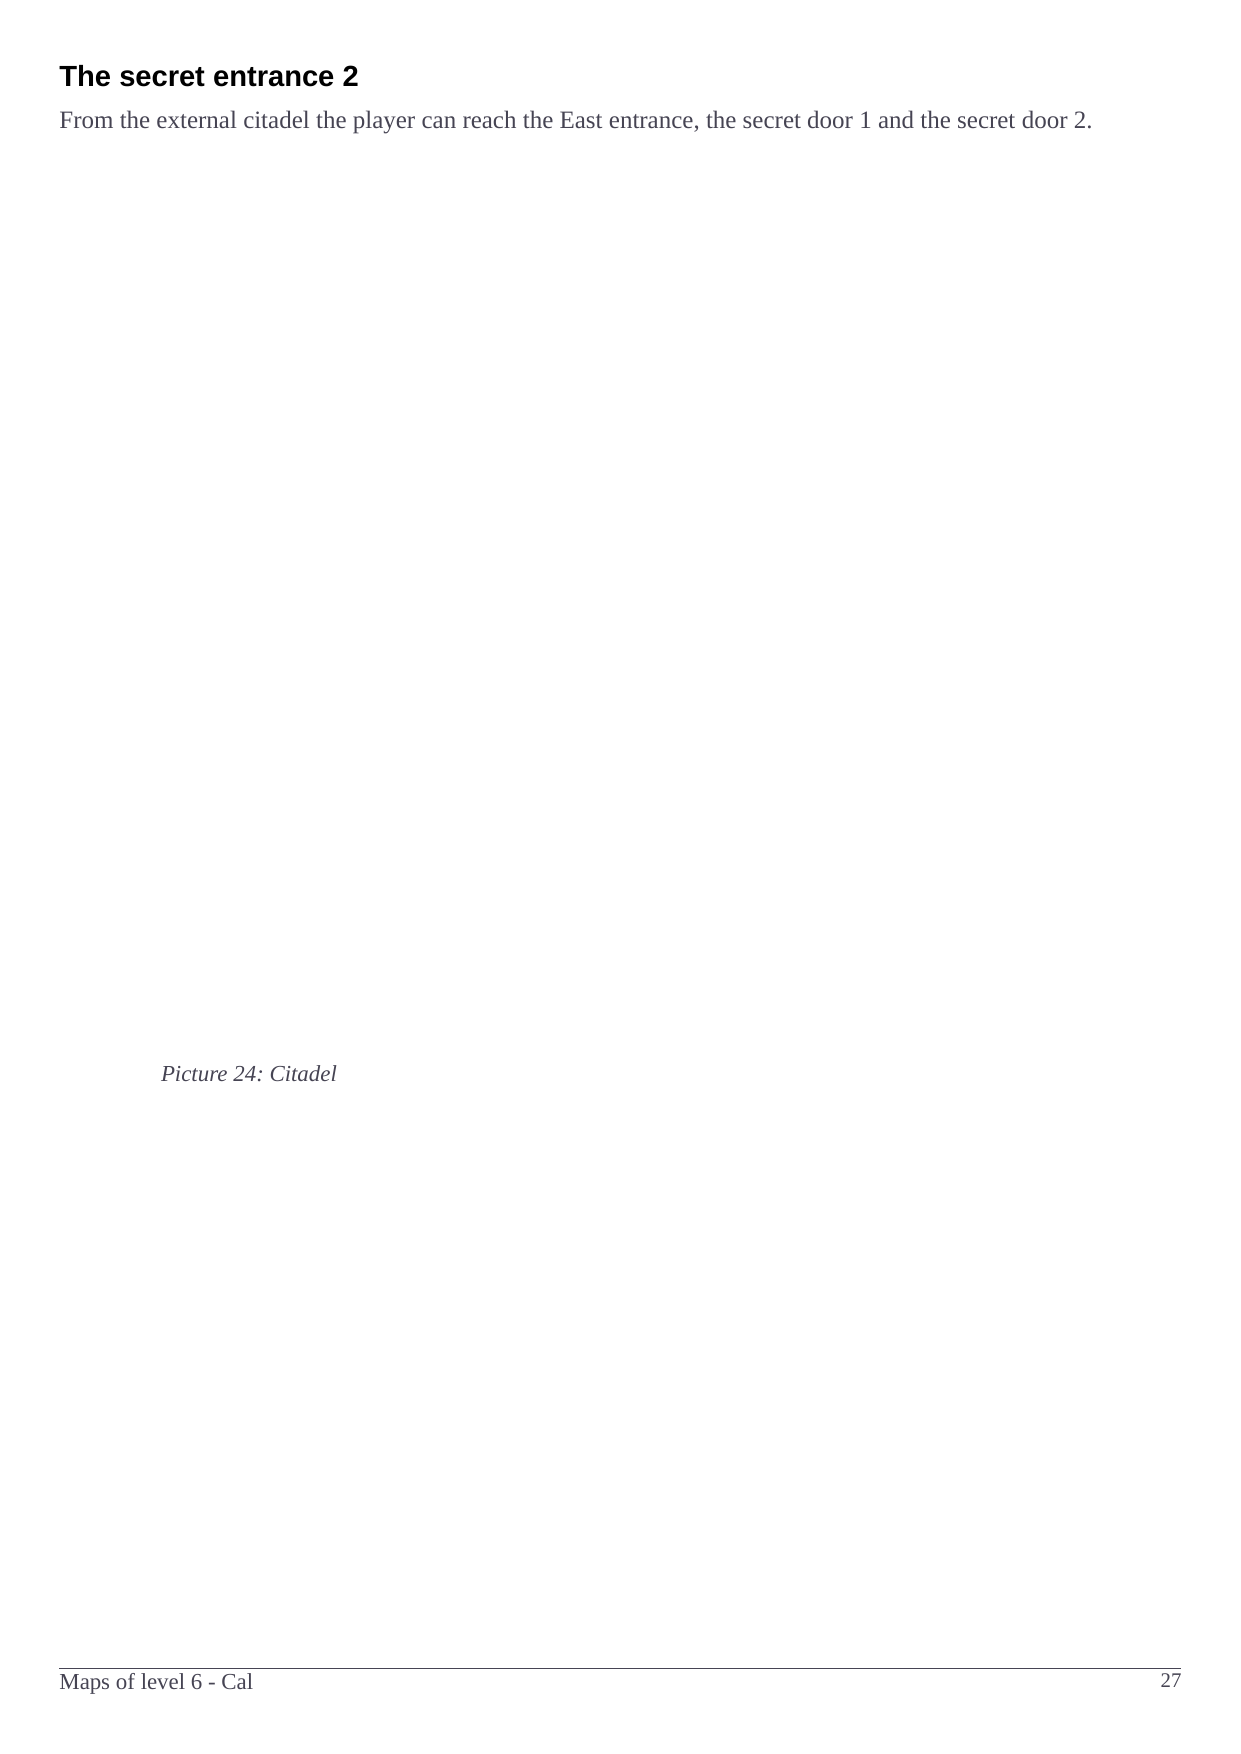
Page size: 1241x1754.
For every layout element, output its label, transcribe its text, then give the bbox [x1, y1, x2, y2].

subtitle The secret entrance 2 [59, 59, 1181, 93]
table_header From the external citadel the player can reach the East entrance, the secret door 1 and the secret door 2. [59, 105, 1181, 1093]
